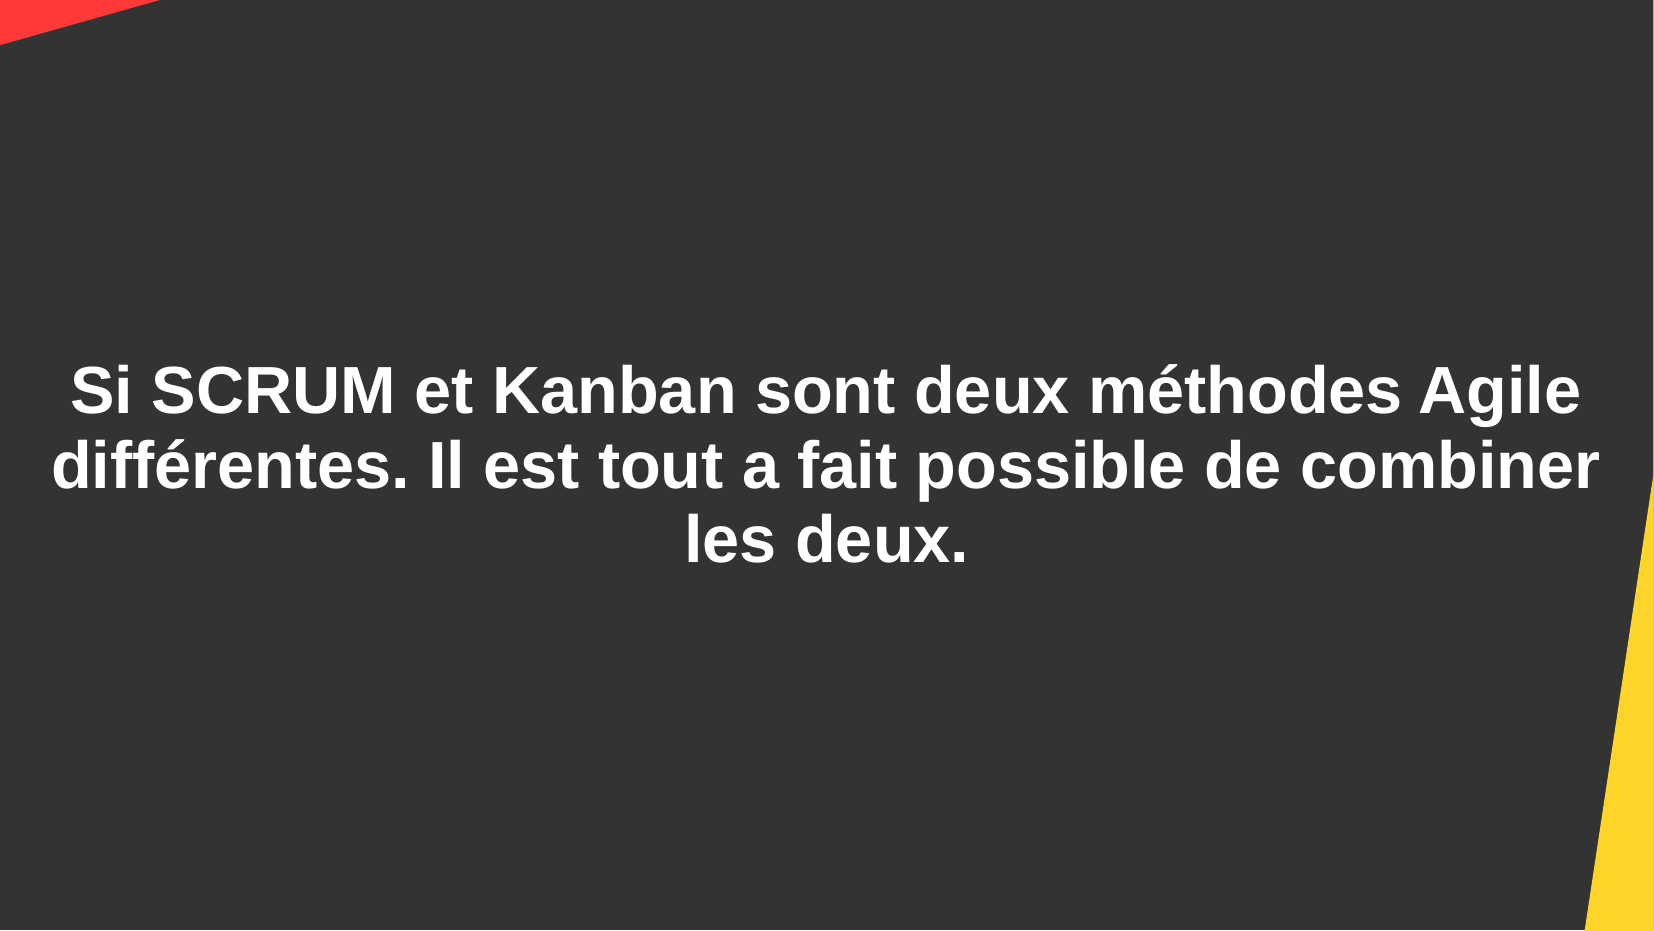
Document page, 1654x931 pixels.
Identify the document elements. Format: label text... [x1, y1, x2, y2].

title Si SCRUM et Kanban sont deux méthodes Agile différentes. Il est tout a fait possible de combiner les deux. [31, 352, 1622, 578]
text_box [0, 0, 160, 46]
text_box [1584, 470, 1654, 931]
